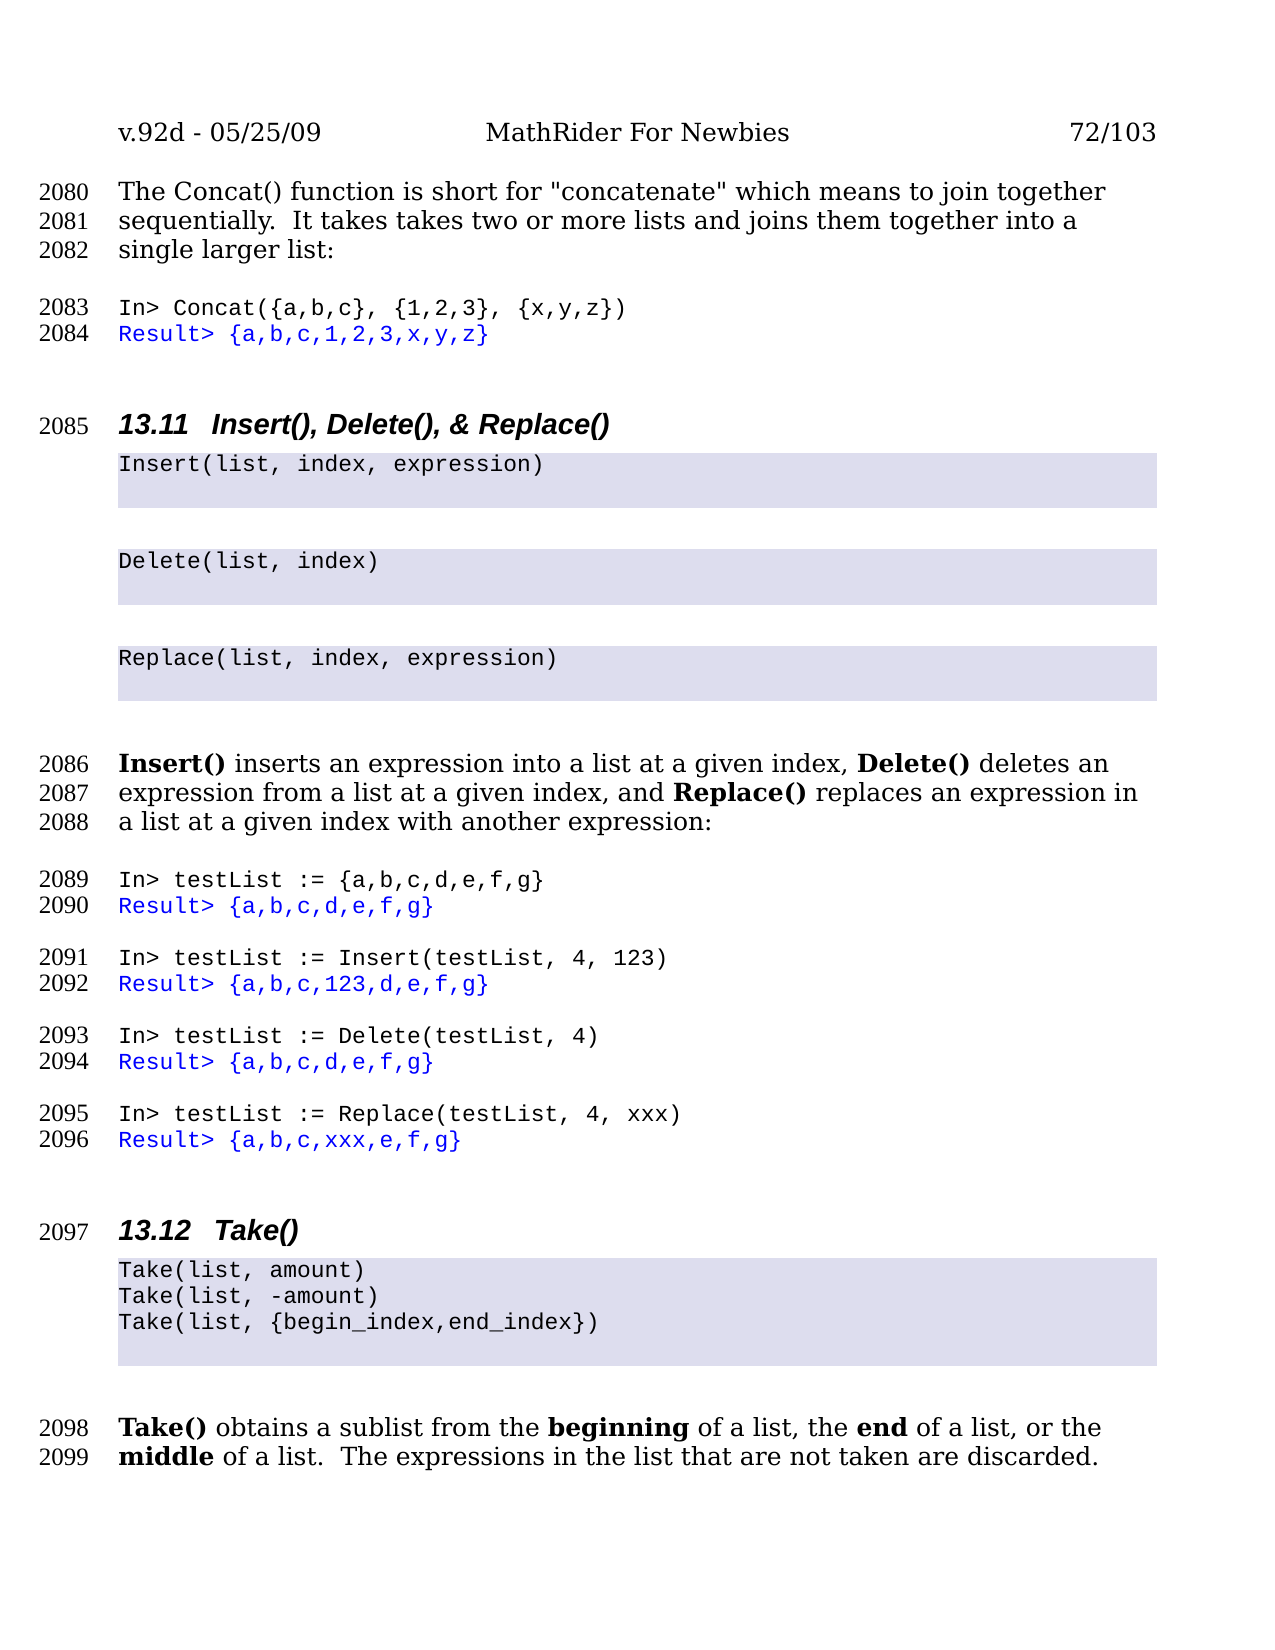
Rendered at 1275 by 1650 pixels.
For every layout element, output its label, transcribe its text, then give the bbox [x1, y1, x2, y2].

text Result> {a,b,c,xxx,e,f,g} [118, 1128, 1157, 1154]
subtitle Insert(), Delete(), & Replace() [118, 407, 1157, 441]
text Result> {a,b,c,123,d,e,f,g} [118, 972, 1157, 998]
text In> Concat({a,b,c}, {1,2,3}, {x,y,z}) [118, 296, 1157, 322]
text In> testList := Insert(testList, 4, 123) [118, 946, 1157, 972]
table_header Delete(list, index) [118, 549, 1157, 605]
text In> testList := Replace(testList, 4, xxx) [118, 1102, 1157, 1128]
text Result> {a,b,c,d,e,f,g} [118, 1050, 1157, 1076]
table_header Insert(list, index, expression) [118, 453, 1157, 508]
text Take() obtains a sublist from the beginning of a list, the end of a list, or the middle of a list. The expressions in the list that are not taken are discarded. [118, 1413, 1157, 1472]
text Insert() inserts an expression into a list at a given index, Delete() deletes an expression from a list at a given index, and Replace() replaces an expression in a list at a given index with another expression: [118, 749, 1157, 837]
text Result> {a,b,c,1,2,3,x,y,z} [118, 322, 1157, 348]
subtitle Take() [118, 1213, 1157, 1246]
text In> testList := Delete(testList, 4) [118, 1024, 1157, 1050]
table_header Replace(list, index, expression) [118, 646, 1157, 701]
text Result> {a,b,c,d,e,f,g} [118, 894, 1157, 920]
text The Concat() function is short for "concatenate" which means to join together sequentially. It takes takes two or more lists and joins them together into a single larger list: [118, 177, 1157, 264]
table_header Take(list, amount) Take(list, -amount) Take(list, {begin_index,end_index}) [118, 1258, 1157, 1366]
text In> testList := {a,b,c,d,e,f,g} [118, 868, 1157, 894]
